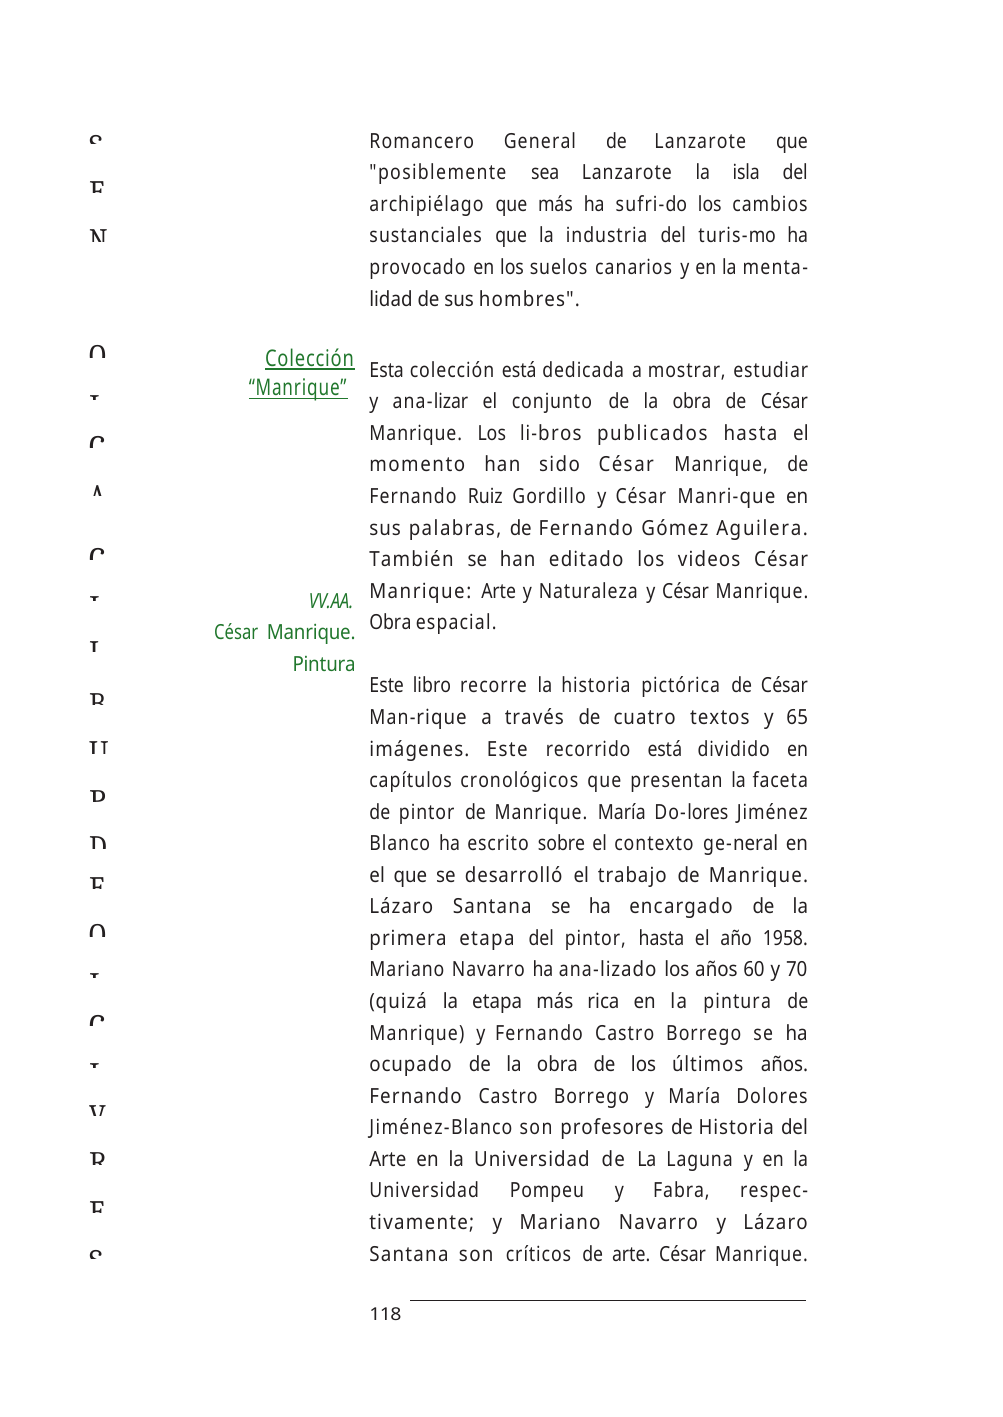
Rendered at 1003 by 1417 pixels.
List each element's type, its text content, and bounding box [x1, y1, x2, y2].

text P [96, 791, 102, 800]
text B [95, 695, 101, 702]
text O [89, 338, 128, 358]
text P [89, 784, 128, 802]
text R [89, 1145, 128, 1164]
text E [89, 1195, 128, 1213]
text C [89, 1008, 128, 1026]
text U [89, 734, 128, 754]
text Pintura [103, 649, 356, 677]
text N [89, 222, 128, 242]
text E [89, 870, 128, 888]
text D [89, 829, 128, 848]
text Esta colección está dedicada a mostrar, estudiar y ana-lizar el conjunto de la obra de César Manrique. Los li-bros publicados hasta el momento han sido César Manrique, de Fernando Ruiz Gordillo y César Manri-que en sus palabras, de Fernando Gómez Aguilera. También se han editado los videos César Manrique: Arte y Naturaleza y César Manrique. Obra espacial. [369, 355, 808, 636]
text I [89, 388, 128, 399]
text C [89, 541, 128, 559]
text V [89, 1098, 128, 1116]
text I [89, 1056, 128, 1068]
text Romancero General de Lanzarote que "posiblemente sea Lanzarote la isla del archipiélago que más ha sufri-do los cambios sustanciales que la industria del turis-mo ha provocado en los suelos canarios y en la menta-lidad de sus hombres". [369, 126, 808, 312]
text V [89, 1106, 94, 1116]
text B [89, 686, 128, 704]
text O [89, 917, 128, 936]
text S [89, 1243, 128, 1258]
text Este libro recorre la historia pictórica de César Man-rique a través de cuatro textos y 65 imágenes. Este recorrido está dividido en capítulos cronológicos que presentan la faceta de pintor de Manrique. María Do-lores Jiménez Blanco ha escrito sobre el contexto ge-neral en el que se desarrolló el trabajo de Manrique. Lázaro Santana se ha encargado de la primera etapa del pintor, hasta el año 1958. Mariano Navarro ha ana-lizado los años 60 y 70 (quizá la etapa más rica en la pintura de Manrique) y Fernando Castro Borrego se ha ocupado de la obra de los últimos años. Fernando Castro Borrego y María Dolores Jiménez-Blanco son profesores de Historia del Arte en la Universidad de La Laguna y en la Universidad Pompeu y Fabra, respec-tivamente; y Mariano Navarro y Lázaro Santana son críticos de arte. César Manrique. [369, 671, 808, 1267]
text I [89, 589, 128, 601]
text L [89, 635, 128, 652]
text I [89, 966, 128, 978]
text César Manrique. [87, 617, 356, 652]
text A [89, 478, 128, 496]
text C [89, 430, 128, 448]
text Colección “Manrique” [248, 342, 356, 403]
text VV.AA. [87, 586, 356, 614]
text E [89, 174, 128, 192]
text S [89, 128, 128, 144]
